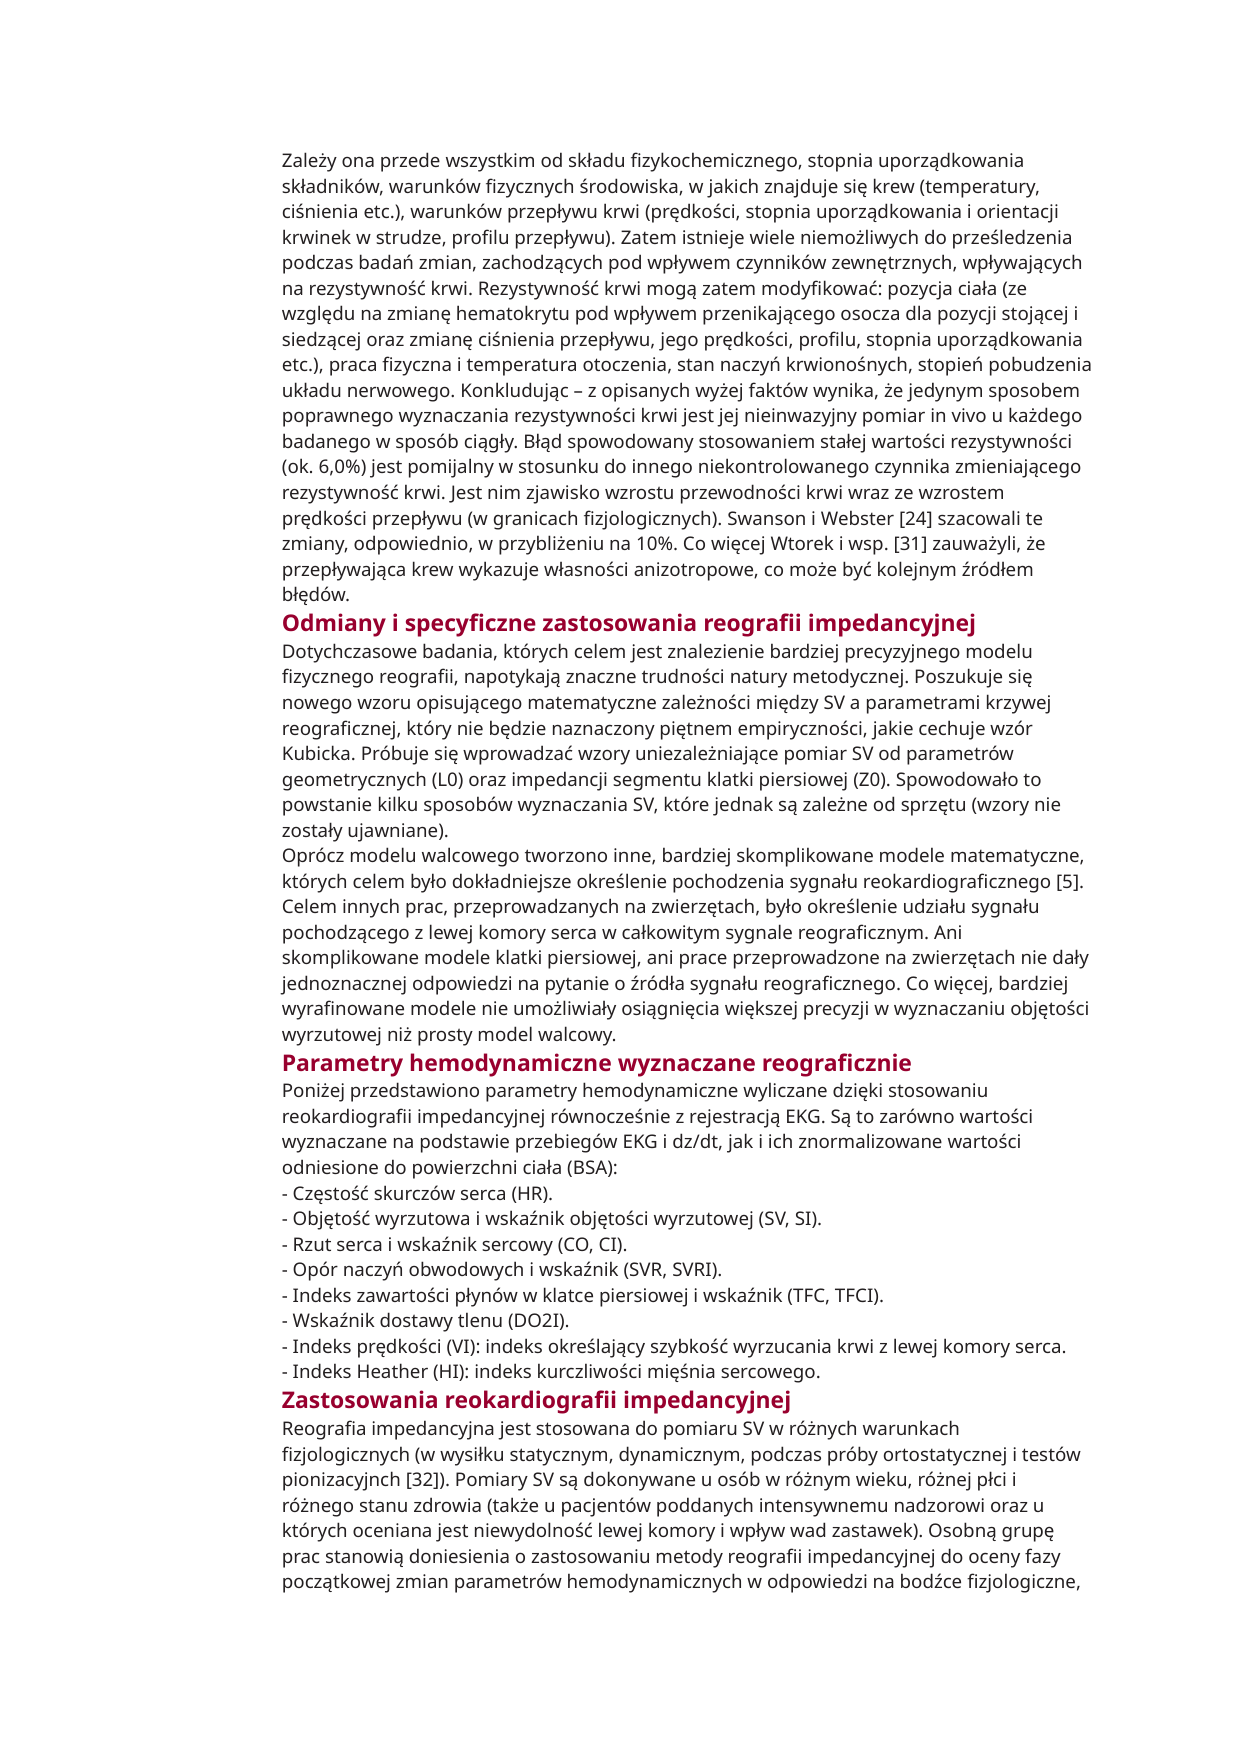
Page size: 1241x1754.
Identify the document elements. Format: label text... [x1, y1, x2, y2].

list Zależy ona przede wszystkim od składu fizykochemicznego, stopnia uporządkowania składników, warunków fizycznych środowiska, w jakich znajduje się krew (temperatury, ciśnienia etc.), warunków przepływu krwi (prędkości, stopnia uporządkowania i orientacji krwinek w strudze, profilu przepływu). Zatem istnieje wiele niemożliwych do prześledzenia podczas badań zmian, zachodzących pod wpływem czynników zewnętrznych, wpływających na rezystywność krwi. Rezystywność krwi mogą zatem modyfikować: pozycja ciała (ze względu na zmianę hematokrytu pod wpływem przenikającego osocza dla pozycji stojącej i siedzącej oraz zmianę ciśnienia przepływu, jego prędkości, profilu, stopnia uporządkowania etc.), praca fizyczna i temperatura otoczenia, stan naczyń krwionośnych, stopień pobudzenia układu nerwowego. Konkludując – z opisanych wyżej faktów wynika, że jedynym sposobem poprawnego wyznaczania rezystywności krwi jest jej nieinwazyjny pomiar in vivo u każdego badanego w sposób ciągły. Błąd spowodowany stosowaniem stałej wartości rezystywności (ok. 6,0%) jest pomijalny w stosunku do innego niekontrolowanego czynnika zmieniającego rezystywność krwi. Jest nim zjawisko wzrostu przewodności krwi wraz ze wzrostem prędkości przepływu (w granicach fizjologicznych). Swanson i Webster [24] szacowali te zmiany, odpowiednio, w przybliżeniu na 10%. Co więcej Wtorek i wsp. [31] zauważyli, że przepływająca krew wykazuje własności anizotropowe, co może być kolejnym źródłem błędów. Odmiany i specyficzne zastosowania reografii impedancyjnej Dotychczasowe badania, których celem jest znalezienie bardziej precyzyjnego modelu fizycznego reografii, napotykają znaczne trudności natury metodycznej. Poszukuje się nowego wzoru opisującego matematyczne zależności między SV a parametrami krzywej reograficznej, który nie będzie naznaczony piętnem empiryczności, jakie cechuje wzór Kubicka. Próbuje się wprowadzać wzory uniezależniające pomiar SV od parametrów geometrycznych (L0) oraz impedancji segmentu klatki piersiowej (Z0). Spowodowało to powstanie kilku sposobów wyznaczania SV, które jednak są zależne od sprzętu (wzory nie zostały ujawniane). Oprócz modelu walcowego tworzono inne, bardziej skomplikowane modele matematyczne, których celem było dokładniejsze określenie pochodzenia sygnału reokardiograficznego [5]. Celem innych prac, przeprowadzanych na zwierzętach, było określenie udziału sygnału pochodzącego z lewej komory serca w całkowitym sygnale reograficznym. Ani skomplikowane modele klatki piersiowej, ani prace przeprowadzone na zwierzętach nie dały jednoznacznej odpowiedzi na pytanie o źródła sygnału reograficznego. Co więcej, bardziej wyrafinowane modele nie umożliwiały osiągnięcia większej precyzji w wyznaczaniu objętości wyrzutowej niż prosty model walcowy. Parametry hemodynamiczne wyznaczane reograficznie Poniżej przedstawiono parametry hemodynamiczne wyliczane dzięki stosowaniu reokardiografii impedancyjnej równocześnie z rejestracją EKG. Są to zarówno wartości wyznaczane na podstawie przebiegów EKG i dz/dt, jak i ich znormalizowane wartości odniesione do powierzchni ciała (BSA): - Częstość skurczów serca (HR). - Objętość wyrzutowa i wskaźnik objętości wyrzutowej (SV, SI). - Rzut serca i wskaźnik sercowy (CO, CI). - Opór naczyń obwodowych i wskaźnik (SVR, SVRI). - Indeks zawartości płynów w klatce piersiowej i wskaźnik (TFC, TFCI). - Wskaźnik dostawy tlenu (DO2I). - Indeks prędkości (VI): indeks określający szybkość wyrzucania krwi z lewej komory serca. - Indeks Heather (HI): indeks kurczliwości mięśnia sercowego. Zastosowania reokardiografii impedancyjnej Reografia impedancyjna jest stosowana do pomiaru SV w różnych warunkach fizjologicznych (w wysiłku statycznym, dynamicznym, podczas próby ortostatycznej i testów pionizacyjnch [32]). Pomiary SV są dokonywane u osób w różnym wieku, różnej płci i różnego stanu zdrowia (także u pacjentów poddanych intensywnemu nadzorowi oraz u których oceniana jest niewydolność lewej komory i wpływ wad zastawek). Osobną grupę prac stanowią doniesienia o zastosowaniu metody reografii impedancyjnej do oceny fazy początkowej zmian parametrów hemodynamicznych w odpowiedzi na bodźce fizjologiczne, [244, 148, 1093, 1594]
